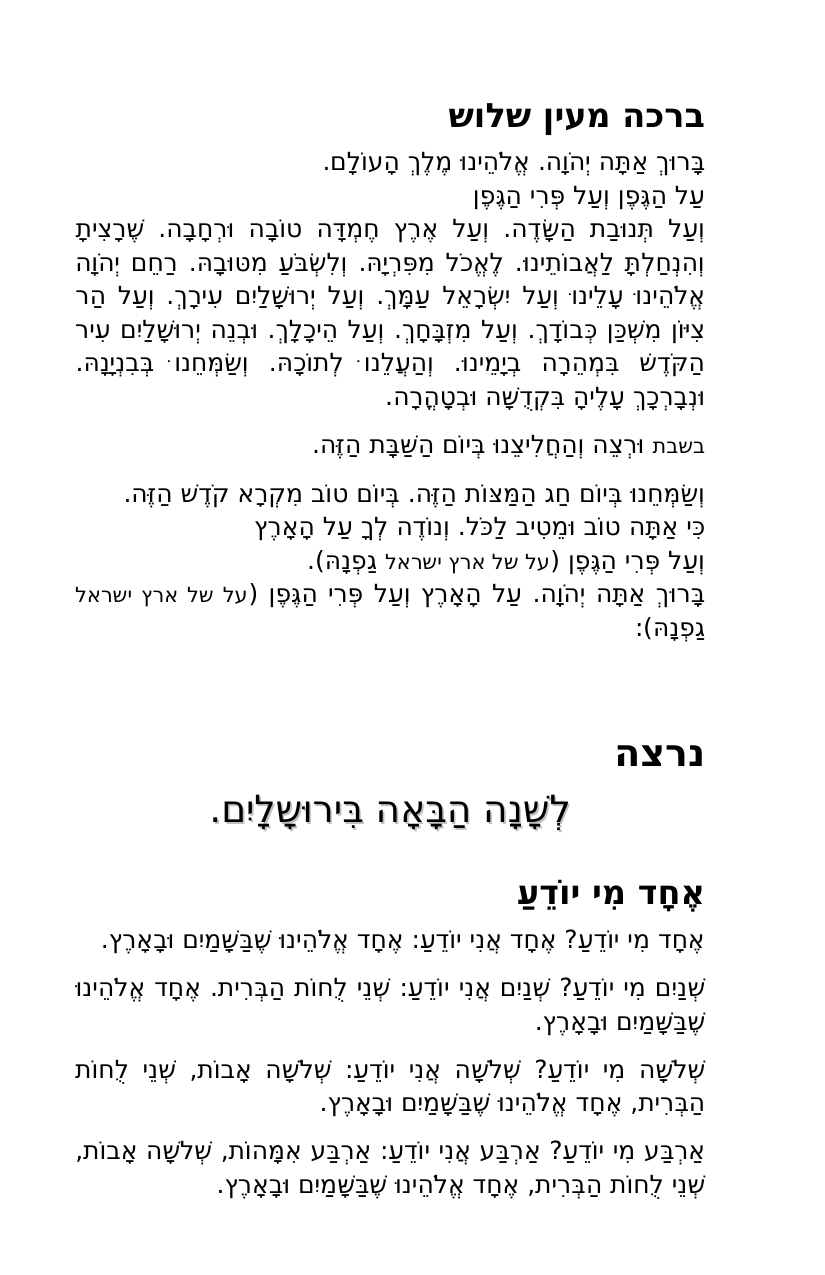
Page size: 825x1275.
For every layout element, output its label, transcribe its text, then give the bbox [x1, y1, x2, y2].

text וְשַׂמְּחֵנוּ בְּיוֹם חַג הַמַּצּוֹת הַזֶּה. בְּיוֹם טוֹב מִקְרָא קֹדֶשׁ הַזֶּה. [75, 479, 705, 508]
text עַל הַגֶּפֶן וְעַל פְּרִי הַגֶּפֶן [75, 181, 705, 210]
subtitle נרצה [75, 731, 705, 776]
text בָּרוּךְ אַתָּה יְהֹוָה. עַל הָאָרֶץ וְעַל פְּרִי הַגֶּפֶן (על של ארץ ישראל גַפְנָהּ): [75, 579, 705, 642]
text לְשָׁנָה הַבָּאָה בִּירוּשָלָיִם. [75, 788, 705, 832]
text שְׁלֹשָׁה מִי יוֹדֵעַ? שְׁלֹשָׁה אֲנִי יוֹדֵעַ: שְׁלֹשָׁה אָבוֹת, שְׁנֵי לֻחוֹת הַבְּרִית, אֶחָד אֱלֹהֵינוּ שֶׁבַּשָּׁמַיִם וּבָאָרֶץ. [75, 1055, 705, 1118]
text בשבת וּרְצֵה וְהַחֲלִיצֵנוּ בְּיוֹם הַשַּׁבָּת הַזֶּה. [75, 431, 705, 460]
text כִּי אַתָּה טוֹב וּמֵטִיב לַכֹּל. וְנוֹדֶה לְךָ עַל הָאָרֶץ [75, 512, 705, 542]
subtitle אֶחָד מִי יוֹדֵעַ [75, 873, 705, 913]
text אַרְבַּע מִי יוֹדֵעַ? אַרְבַּע אֲנִי יוֹדֵעַ: אַרְבַּע אִמָּהוֹת, שְׁלשָׁה אָבוֹת, שְׁנֵי לֻחוֹת הַבְּרִית, אֶחָד אֱלֹהֵינוּ שֶׁבַּשָּׁמַיִם וּבָאָרֶץ. [75, 1137, 705, 1199]
text שְׁנַיִם מִי יוֹדֵעַ? שְׁנַיִם אֲנִי יוֹדֵעַ: שְׁנֵי לֻחוֹת הַבְּרִית. אֶחָד אֱלֹהֵינוּ שֶׁבַּשָּׁמַיִם וּבָאָרֶץ. [75, 973, 705, 1036]
text וְעַל תְּנוּבַת הַשָּׂדֶה. וְעַל אֶרֶץ חֶמְדָּה טוֹבָה וּרְחָבָה. שֶׁרָצִיתָ וְהִנְחַלְתָּ לַאֲבוֹתֵינוּ. לֶאֱכֹל מִפִּרְיָהּ. וְלִשְׂבֹּעַ מִטּוּבָהּ. רַחֵם יְהֹוָה אֱלֹהֵינוּ עָלֵינוּ וְעַל יִשְׂרָאֵל עַמָּךְ. וְעַל יְרוּשָׁלַיִם עִירָךְ. וְעַל הַר צִיּוֹן מִשְׁכַּן כְּבוֹדָךְ. וְעַל מִזְבָּחָךְ. וְעַל הֵיכָלָךְ. וּבְנֵה יְרוּשָׁלַיִם עִיר הַקֹּדֶשׁ בִּמְהֵרָה בְיָמֵינוּ. וְהַעֲלֵנוּ לְתוֹכָהּ. וְשַׂמְּחֵנוּ בְּבִנְיָנָהּ. וּנְבָרְכָךְ עָלֶיהָ בִּקְדֻשָּׁה וּבְטָהֳרָה. [75, 214, 705, 411]
text אֶחָד מִי יוֹדֵעַ? אֶחָד אֲנִי יוֹדֵעַ: אֶחָד אֱלֹהֵינוּ שֶׁבַּשָּׁמַיִם וּבָאָרֶץ. [75, 925, 705, 954]
text בָּרוּךְ אַתָּה יְהֹוָה. אֱלֹהֵינוּ מֶלֶךְ הָעוֹלָם. [75, 147, 705, 177]
text וְעַל פְּרִי הַגֶּפֶן (על של ארץ ישראל גַפְנָהּ). [75, 546, 705, 575]
subtitle ברכה מעין שלוש [75, 96, 705, 135]
